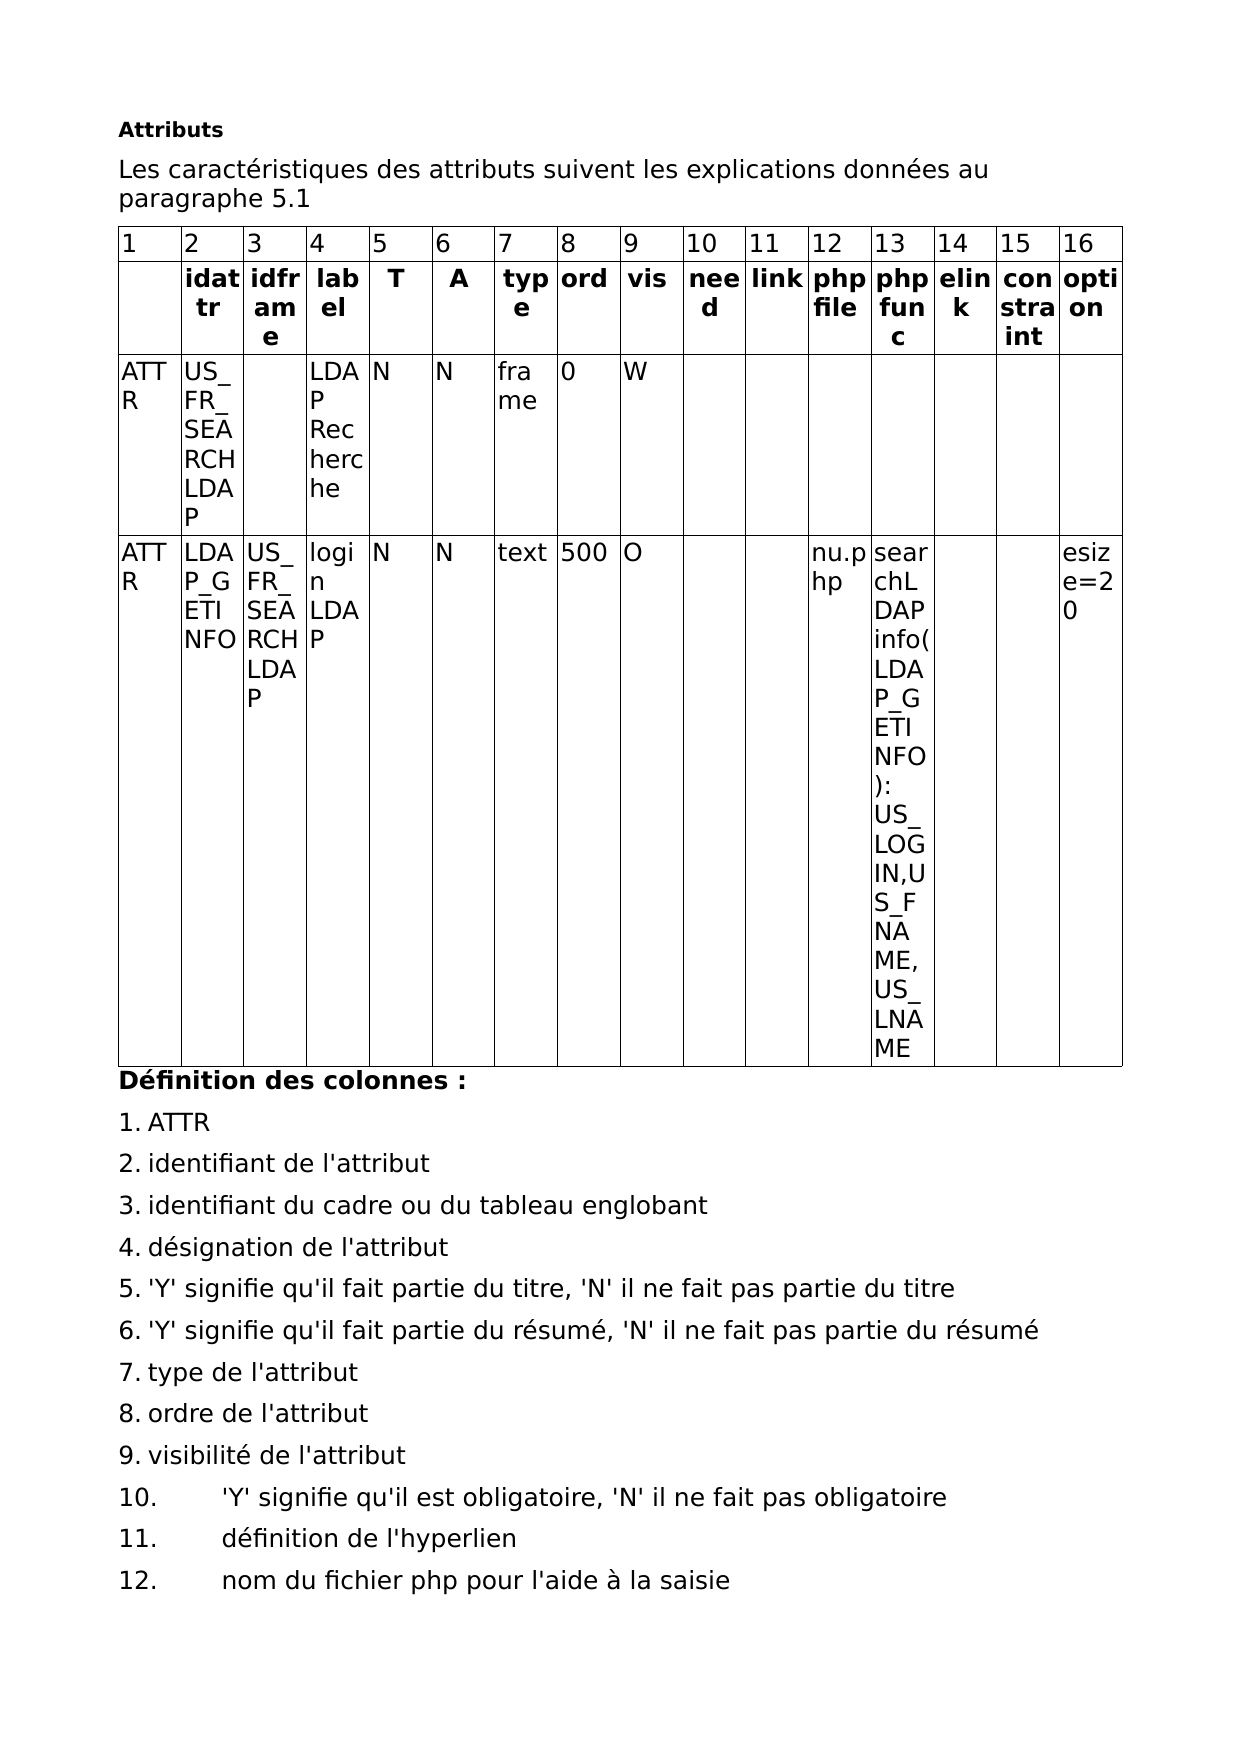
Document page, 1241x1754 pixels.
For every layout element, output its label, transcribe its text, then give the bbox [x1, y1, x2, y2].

table_cell ATTR [119, 355, 181, 535]
table_header 4 [307, 227, 369, 261]
table_cell login LDAP [307, 536, 369, 1066]
table_header 13 [872, 227, 934, 261]
table_header 1 [119, 227, 181, 261]
list nom du fichier php pour l'aide à la saisie [118, 1566, 1122, 1595]
list 'Y' signifie qu'il fait partie du résumé, 'N' il ne fait pas partie du résumé [118, 1316, 1122, 1345]
table_header 14 [935, 227, 996, 261]
table_header 2 [182, 227, 243, 261]
table_cell elink [935, 262, 996, 354]
table_cell [244, 355, 306, 535]
text Les caractéristiques des attributs suivent les explications données au paragraphe 5.1 [118, 155, 1122, 213]
table_cell O [621, 536, 683, 1066]
table_header 11 [746, 227, 808, 261]
table_cell 0 [558, 355, 620, 535]
table_cell frame [495, 355, 557, 535]
table_header 8 [558, 227, 620, 261]
table_cell idattr [182, 262, 243, 354]
list définition de l'hyperlien [118, 1524, 1122, 1554]
table_cell phpfile [809, 262, 871, 354]
table_cell link [746, 262, 808, 354]
table_cell 500 [558, 536, 620, 1066]
table_cell [935, 536, 996, 1066]
table_header 3 [244, 227, 306, 261]
table_cell [997, 536, 1059, 1066]
table_cell [684, 355, 745, 535]
list type de l'attribut [118, 1358, 1122, 1387]
list ordre de l'attribut [118, 1399, 1122, 1429]
table_cell phpfunc [872, 262, 934, 354]
table_cell searchLDAPinfo(LDAP_GETINFO): US_LOGIN,US_FNAME,US_LNAME [872, 536, 934, 1066]
table_header 15 [997, 227, 1059, 261]
table_cell W [621, 355, 683, 535]
list identifiant de l'attribut [118, 1149, 1122, 1179]
table_cell vis [621, 262, 683, 354]
table_cell need [684, 262, 745, 354]
subtitle Attributs [118, 118, 1122, 142]
table_header 7 [495, 227, 557, 261]
list 'Y' signifie qu'il fait partie du titre, 'N' il ne fait pas partie du titre [118, 1274, 1122, 1304]
table_cell [809, 355, 871, 535]
table_cell constraint [997, 262, 1059, 354]
table_cell N [370, 355, 432, 535]
table_cell N [433, 355, 494, 535]
table_cell [684, 536, 745, 1066]
table_cell label [307, 262, 369, 354]
list 'Y' signifie qu'il est obligatoire, 'N' il ne fait pas obligatoire [118, 1483, 1122, 1512]
table_cell nu.php [809, 536, 871, 1066]
list ATTR [118, 1108, 1122, 1137]
table_cell US_FR_SEARCHLDAP [182, 355, 243, 535]
table_cell text [495, 536, 557, 1066]
list désignation de l'attribut [118, 1233, 1122, 1262]
list identifiant du cadre ou du tableau englobant [118, 1191, 1122, 1220]
table_cell N [433, 536, 494, 1066]
table_cell idframe [244, 262, 306, 354]
table_cell [746, 536, 808, 1066]
table_cell LDAP Recherche [307, 355, 369, 535]
table_cell N [370, 536, 432, 1066]
table_cell [119, 262, 181, 354]
table_header 16 [1060, 227, 1122, 261]
table_cell esize=20 [1060, 536, 1122, 1066]
table_header 6 [433, 227, 494, 261]
table_cell LDAP_GETINFO [182, 536, 243, 1066]
table_cell US_FR_SEARCHLDAP [244, 536, 306, 1066]
table_cell [746, 355, 808, 535]
table_cell [1060, 355, 1122, 535]
table_header 9 [621, 227, 683, 261]
table_cell ATTR [119, 536, 181, 1066]
table_cell T [370, 262, 432, 354]
table_cell ord [558, 262, 620, 354]
table_cell [935, 355, 996, 535]
table_header 5 [370, 227, 432, 261]
list visibilité de l'attribut [118, 1441, 1122, 1470]
table_cell option [1060, 262, 1122, 354]
table_header 10 [684, 227, 745, 261]
text Définition des colonnes : [118, 1067, 1122, 1095]
table_cell [872, 355, 934, 535]
table_header 12 [809, 227, 871, 261]
table_cell A [433, 262, 494, 354]
table_cell [997, 355, 1059, 535]
table_cell type [495, 262, 557, 354]
